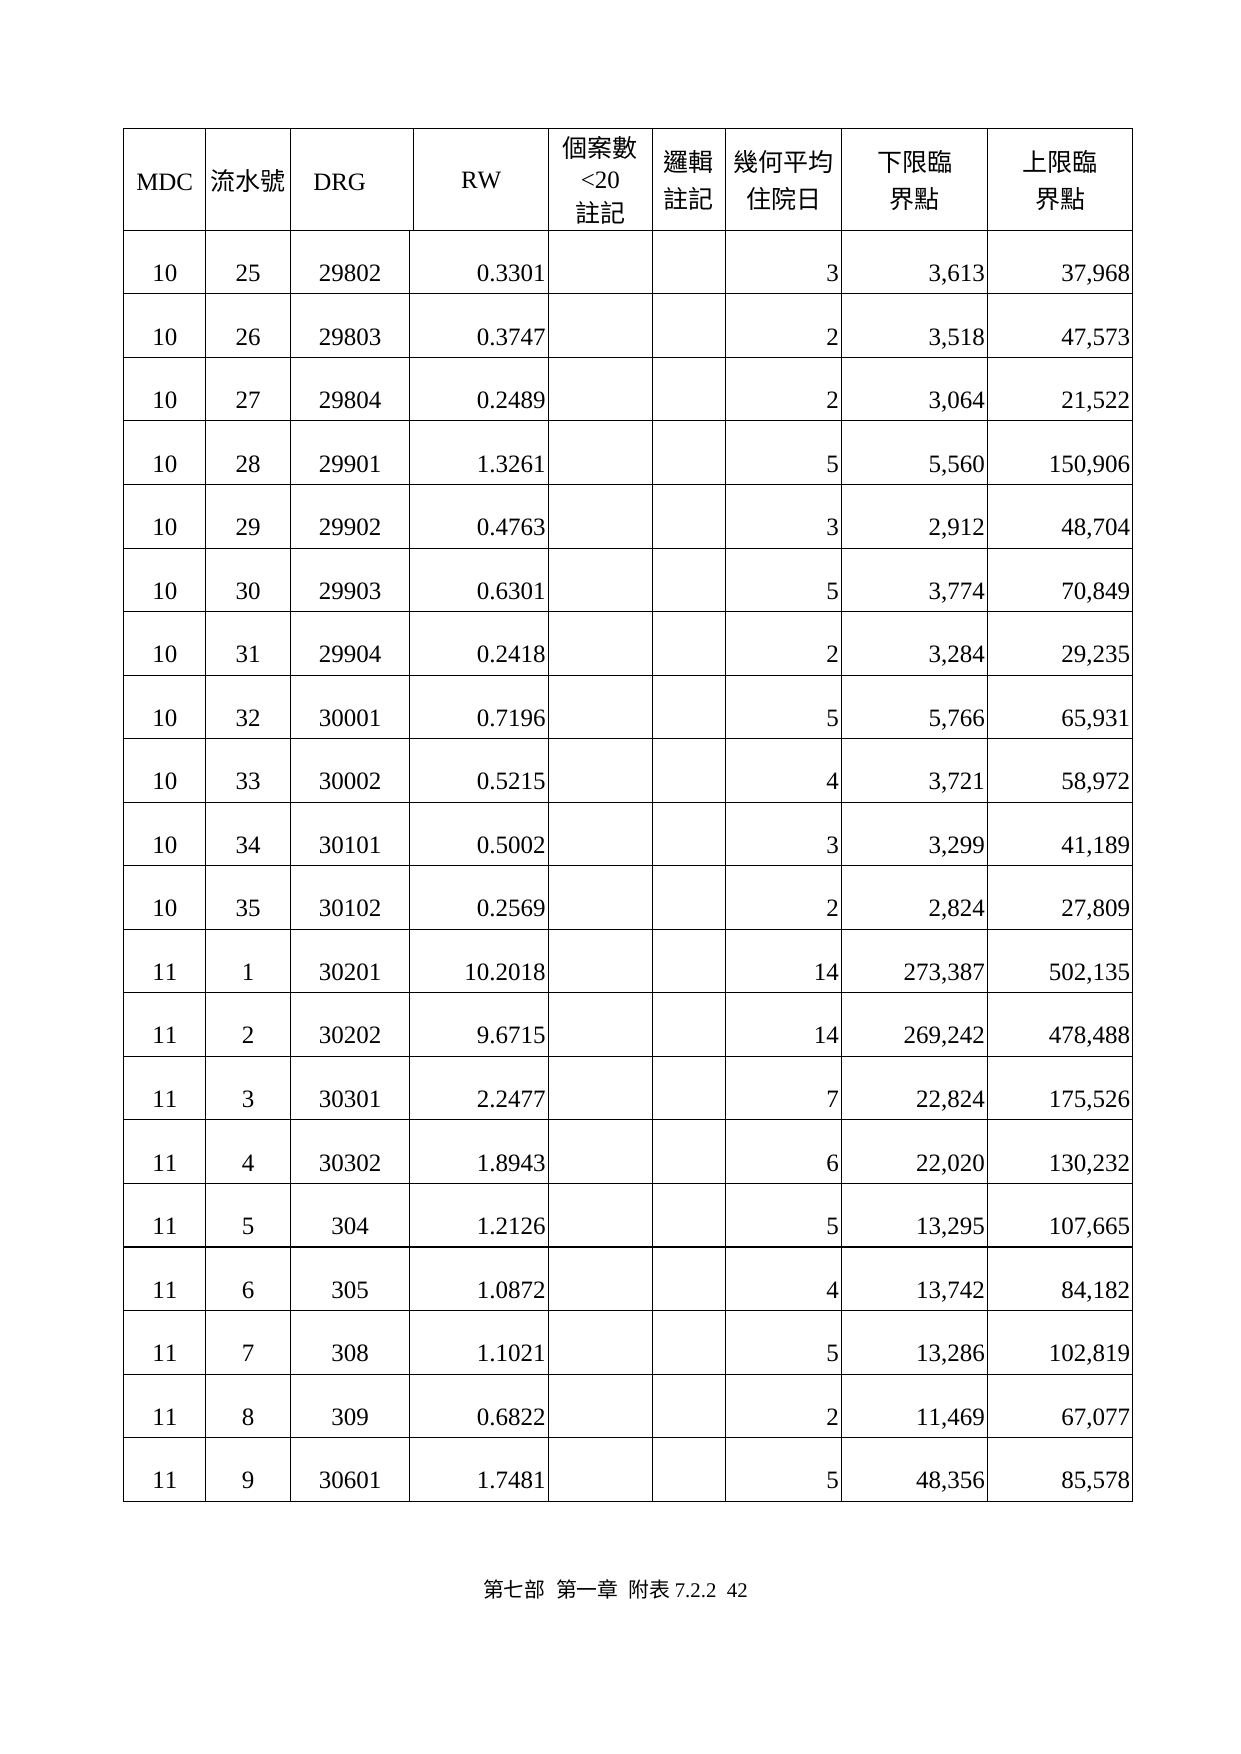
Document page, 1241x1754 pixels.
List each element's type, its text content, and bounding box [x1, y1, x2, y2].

table_cell 1.7481 [410, 1438, 548, 1501]
table_cell [653, 1057, 725, 1119]
table_cell 1.1021 [410, 1311, 548, 1373]
table_cell 30 [206, 549, 290, 611]
table_cell [653, 739, 725, 802]
table_cell 0.2569 [410, 866, 548, 929]
table_cell 29902 [291, 485, 409, 547]
table_cell 10 [124, 612, 205, 674]
table_cell 4 [726, 739, 841, 802]
table_cell [653, 231, 725, 293]
table_cell 47,573 [988, 294, 1132, 357]
table_cell 10 [124, 358, 205, 420]
table_cell 6 [206, 1248, 290, 1310]
table_cell 2.2477 [410, 1057, 548, 1119]
table_cell 3,284 [842, 612, 987, 674]
table_cell 4 [726, 1248, 841, 1310]
table_cell 11 [124, 930, 205, 992]
table_cell 11 [124, 1184, 205, 1246]
table_cell 30202 [291, 993, 409, 1056]
table_cell 3,518 [842, 294, 987, 357]
table_header 流水號 [206, 129, 290, 230]
table_cell 30102 [291, 866, 409, 929]
table_cell 5 [726, 676, 841, 738]
table_header DRG [291, 129, 413, 230]
table_cell 107,665 [988, 1184, 1132, 1246]
table_cell 30001 [291, 676, 409, 738]
table_cell 10 [124, 549, 205, 611]
table_cell [549, 1057, 652, 1119]
table_cell 10 [124, 294, 205, 357]
table_cell 308 [291, 1311, 409, 1373]
table_cell 478,488 [988, 993, 1132, 1056]
table_cell 2 [726, 358, 841, 420]
table_header 下限臨 界點 [842, 129, 987, 230]
table_cell 29 [206, 485, 290, 547]
table_cell 22,824 [842, 1057, 987, 1119]
table_cell 5 [726, 549, 841, 611]
table_cell 30601 [291, 1438, 409, 1501]
table_cell 1 [206, 930, 290, 992]
table_cell [653, 294, 725, 357]
table_cell 11 [124, 1248, 205, 1310]
table_cell 30201 [291, 930, 409, 992]
table_cell 10 [124, 676, 205, 738]
table_cell 10 [124, 421, 205, 484]
table_cell [549, 993, 652, 1056]
table_cell 269,242 [842, 993, 987, 1056]
table_cell 0.7196 [410, 676, 548, 738]
table_cell 9.6715 [410, 993, 548, 1056]
table_cell 22,020 [842, 1120, 987, 1183]
table_cell 7 [206, 1311, 290, 1373]
table_cell [653, 1311, 725, 1373]
table_header 個案數<20 註記 [549, 129, 652, 230]
table_cell 9 [206, 1438, 290, 1501]
table_cell [653, 676, 725, 738]
table_cell [653, 993, 725, 1056]
table_cell [549, 549, 652, 611]
table_cell 25 [206, 231, 290, 293]
table_cell 2,912 [842, 485, 987, 547]
table_cell 102,819 [988, 1311, 1132, 1373]
table_cell 3,299 [842, 803, 987, 865]
table_cell 35 [206, 866, 290, 929]
table_cell 2 [206, 993, 290, 1056]
table_header MDC [124, 129, 205, 230]
table_cell [549, 485, 652, 547]
table_cell 3,613 [842, 231, 987, 293]
table_cell 2 [726, 294, 841, 357]
table_cell 1.2126 [410, 1184, 548, 1246]
table_cell 3,064 [842, 358, 987, 420]
table_cell 304 [291, 1184, 409, 1246]
table_cell [653, 358, 725, 420]
table_cell 30002 [291, 739, 409, 802]
table_cell 58,972 [988, 739, 1132, 802]
table_cell [653, 612, 725, 674]
table_cell [549, 739, 652, 802]
table_cell 11 [124, 1375, 205, 1437]
table_cell [549, 1311, 652, 1373]
table_cell [549, 1248, 652, 1310]
table_cell 10.2018 [410, 930, 548, 992]
table_cell 48,704 [988, 485, 1132, 547]
table_cell [549, 294, 652, 357]
table_cell 85,578 [988, 1438, 1132, 1501]
table_cell 4 [206, 1120, 290, 1183]
table_cell 2,824 [842, 866, 987, 929]
table_cell [653, 1184, 725, 1246]
table_cell 0.6301 [410, 549, 548, 611]
table_cell [653, 803, 725, 865]
table_cell 0.2489 [410, 358, 548, 420]
table_cell 13,286 [842, 1311, 987, 1373]
table_cell 11 [124, 1311, 205, 1373]
table_cell 29803 [291, 294, 409, 357]
table_cell [549, 1120, 652, 1183]
table_cell 3 [726, 231, 841, 293]
table_cell 309 [291, 1375, 409, 1437]
table_cell 0.4763 [410, 485, 548, 547]
table_cell 11 [124, 993, 205, 1056]
table_cell 10 [124, 231, 205, 293]
table_cell 27,809 [988, 866, 1132, 929]
table_cell 10 [124, 866, 205, 929]
table_cell 2 [726, 1375, 841, 1437]
table_cell 28 [206, 421, 290, 484]
table_cell 10 [124, 739, 205, 802]
table_cell 48,356 [842, 1438, 987, 1501]
table_cell 2 [726, 612, 841, 674]
table_cell [549, 358, 652, 420]
table_cell 30101 [291, 803, 409, 865]
table_cell [549, 676, 652, 738]
table_cell 3,721 [842, 739, 987, 802]
table_cell [549, 866, 652, 929]
table_cell [549, 1375, 652, 1437]
table_cell 150,906 [988, 421, 1132, 484]
table_cell 5 [726, 1311, 841, 1373]
table_cell 0.3301 [410, 231, 548, 293]
table_cell 13,742 [842, 1248, 987, 1310]
table_cell 6 [726, 1120, 841, 1183]
table_cell 5 [726, 1184, 841, 1246]
table_cell 0.3747 [410, 294, 548, 357]
table_cell 67,077 [988, 1375, 1132, 1437]
table_cell 21,522 [988, 358, 1132, 420]
table_cell 5,560 [842, 421, 987, 484]
table_cell 84,182 [988, 1248, 1132, 1310]
table_cell 11,469 [842, 1375, 987, 1437]
table_cell 0.6822 [410, 1375, 548, 1437]
table_cell 11 [124, 1120, 205, 1183]
table_cell 5 [726, 1438, 841, 1501]
table_cell 30302 [291, 1120, 409, 1183]
table_cell 30301 [291, 1057, 409, 1119]
table_cell 34 [206, 803, 290, 865]
table_cell [549, 930, 652, 992]
table_cell 14 [726, 993, 841, 1056]
table_cell [653, 1248, 725, 1310]
table_header 幾何平均住院日 [726, 129, 841, 230]
table_cell [549, 231, 652, 293]
table_cell 2 [726, 866, 841, 929]
table_cell 3 [726, 803, 841, 865]
table_cell 31 [206, 612, 290, 674]
table_cell [653, 421, 725, 484]
table_cell 29901 [291, 421, 409, 484]
table_cell 1.3261 [410, 421, 548, 484]
table_cell 32 [206, 676, 290, 738]
table_cell 33 [206, 739, 290, 802]
table_cell 3 [206, 1057, 290, 1119]
table_cell 8 [206, 1375, 290, 1437]
table_cell [549, 612, 652, 674]
table_cell 175,526 [988, 1057, 1132, 1119]
table_cell 11 [124, 1057, 205, 1119]
table_cell 5 [206, 1184, 290, 1246]
table_header 邏輯註記 [653, 129, 725, 230]
table_cell 0.5002 [410, 803, 548, 865]
table_cell 273,387 [842, 930, 987, 992]
table_cell 502,135 [988, 930, 1132, 992]
table_cell 27 [206, 358, 290, 420]
table_cell 130,232 [988, 1120, 1132, 1183]
table_cell 5,766 [842, 676, 987, 738]
table_cell [549, 421, 652, 484]
table_cell 29,235 [988, 612, 1132, 674]
table_cell [653, 930, 725, 992]
table_cell 1.8943 [410, 1120, 548, 1183]
table_cell [549, 1184, 652, 1246]
table_cell [653, 1438, 725, 1501]
table_cell 3 [726, 485, 841, 547]
table_cell 65,931 [988, 676, 1132, 738]
table_cell [653, 1120, 725, 1183]
table_cell [653, 866, 725, 929]
table_cell 0.2418 [410, 612, 548, 674]
table_cell 41,189 [988, 803, 1132, 865]
table_cell 0.5215 [410, 739, 548, 802]
table_cell 29802 [291, 231, 409, 293]
table_cell 305 [291, 1248, 409, 1310]
table_cell [653, 1375, 725, 1437]
table_cell 3,774 [842, 549, 987, 611]
table_cell 10 [124, 485, 205, 547]
table_cell 37,968 [988, 231, 1132, 293]
table_cell [653, 549, 725, 611]
table_cell 1.0872 [410, 1248, 548, 1310]
table_header RW [414, 129, 548, 230]
table_cell 70,849 [988, 549, 1132, 611]
table_cell 26 [206, 294, 290, 357]
table_header 上限臨 界點 [988, 129, 1132, 230]
table_cell 11 [124, 1438, 205, 1501]
table_cell 14 [726, 930, 841, 992]
table_cell 5 [726, 421, 841, 484]
table_cell [653, 485, 725, 547]
table_cell [549, 1438, 652, 1501]
table_cell 29904 [291, 612, 409, 674]
table_cell 29903 [291, 549, 409, 611]
table_cell 7 [726, 1057, 841, 1119]
table_cell 10 [124, 803, 205, 865]
table_cell 13,295 [842, 1184, 987, 1246]
table_cell 29804 [291, 358, 409, 420]
table_cell [549, 803, 652, 865]
